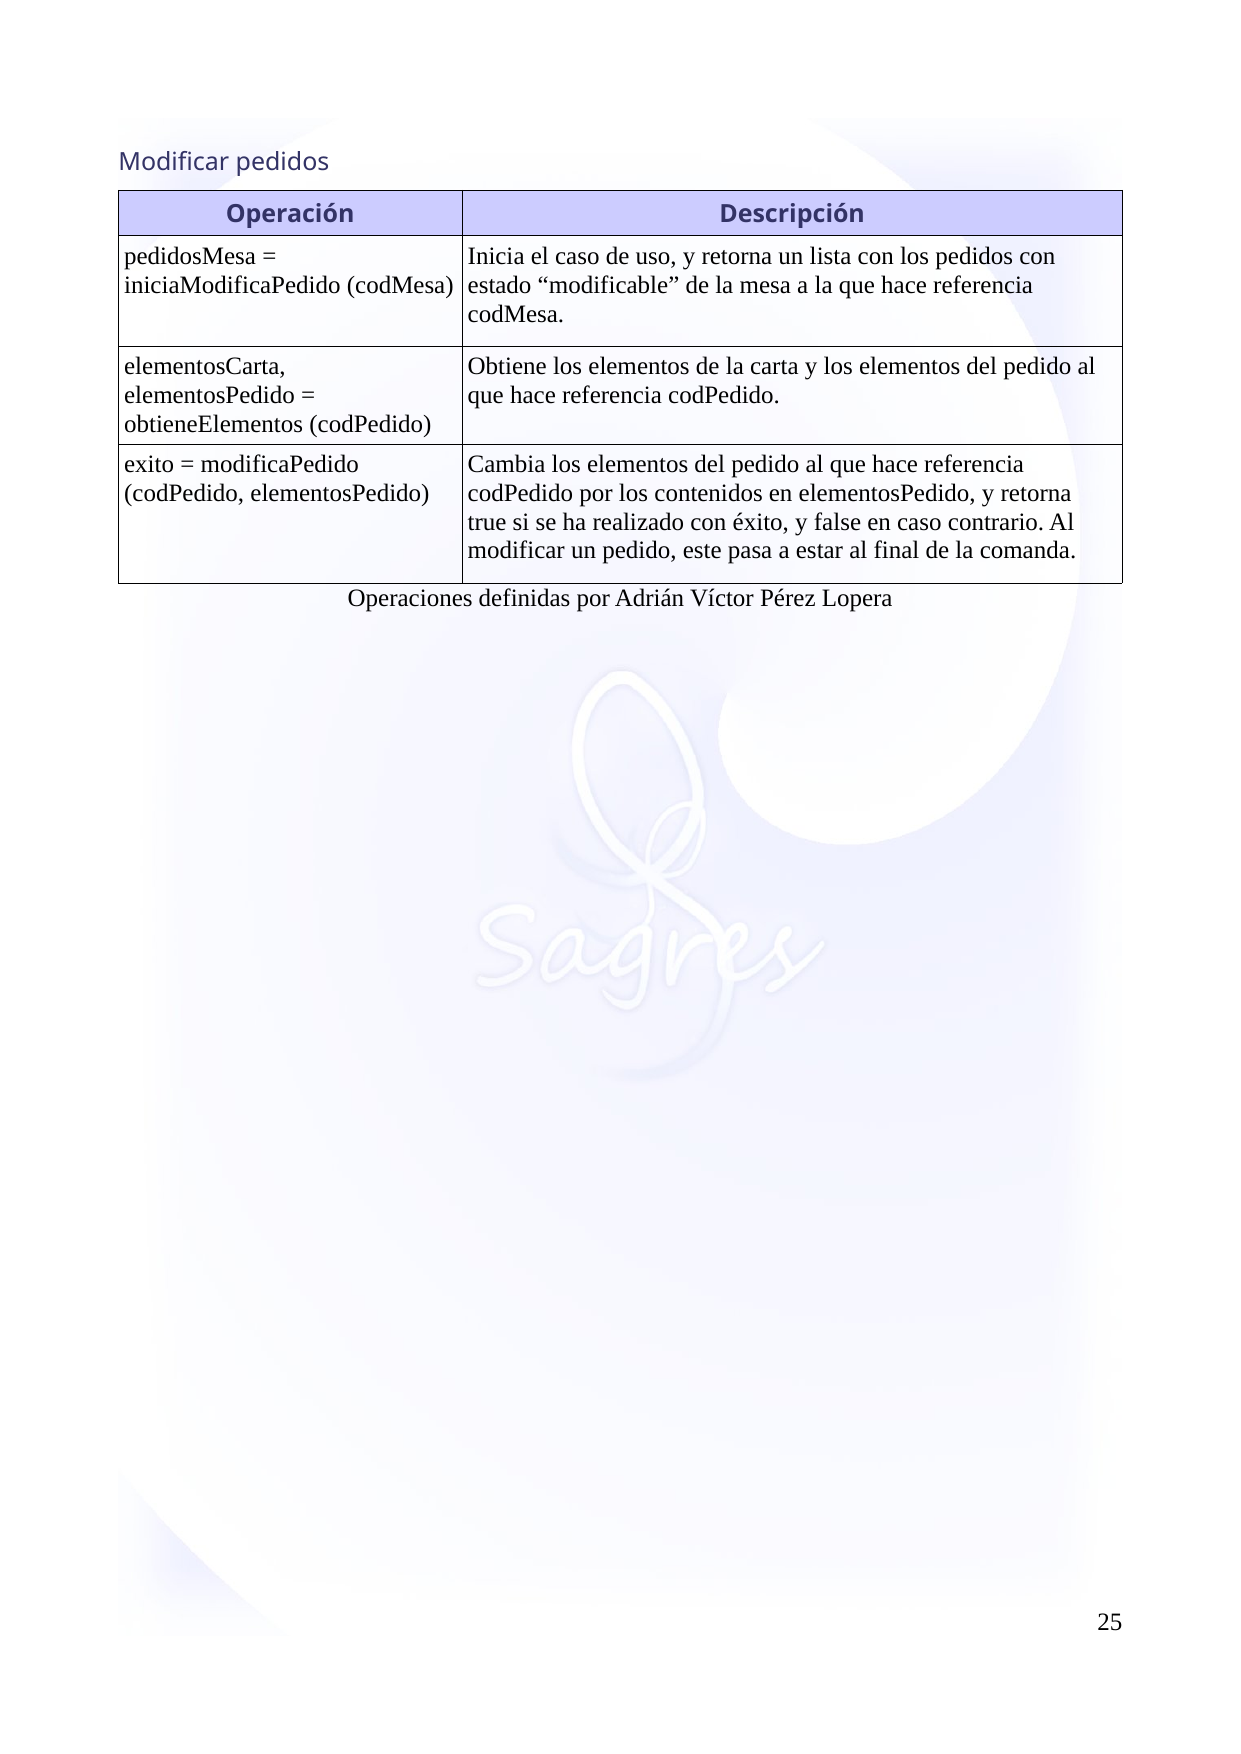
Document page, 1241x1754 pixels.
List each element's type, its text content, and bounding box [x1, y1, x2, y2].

table_cell elementosCarta, elementosPedido = obtieneElementos (codPedido) [119, 347, 462, 443]
table_cell pedidosMesa = iniciaModificaPedido (codMesa) [119, 236, 462, 346]
subtitle Modificar pedidos [118, 143, 1122, 177]
picture [118, 611, 1122, 1636]
picture [118, 177, 1122, 190]
table_cell exito = modificaPedido (codPedido, elementosPedido) [119, 445, 462, 582]
table_cell Cambia los elementos del pedido al que hace referencia codPedido por los contenidos en elementosPedido, y retorna true si se ha realizado con éxito, y false en caso contrario. Al modificar un pedido, este pasa a estar al final de la comanda. [463, 445, 1122, 582]
text Operaciones definidas por Adrián Víctor Pérez Lopera [118, 584, 1122, 611]
picture [118, 118, 1122, 143]
table_cell Inicia el caso de uso, y retorna un lista con los pedidos con estado “modificable” de la mesa a la que hace referencia codMesa. [463, 236, 1122, 346]
table_cell Obtiene los elementos de la carta y los elementos del pedido al que hace referencia codPedido. [463, 347, 1122, 443]
table_header Descripción [463, 191, 1122, 235]
table_header Operación [119, 191, 462, 235]
